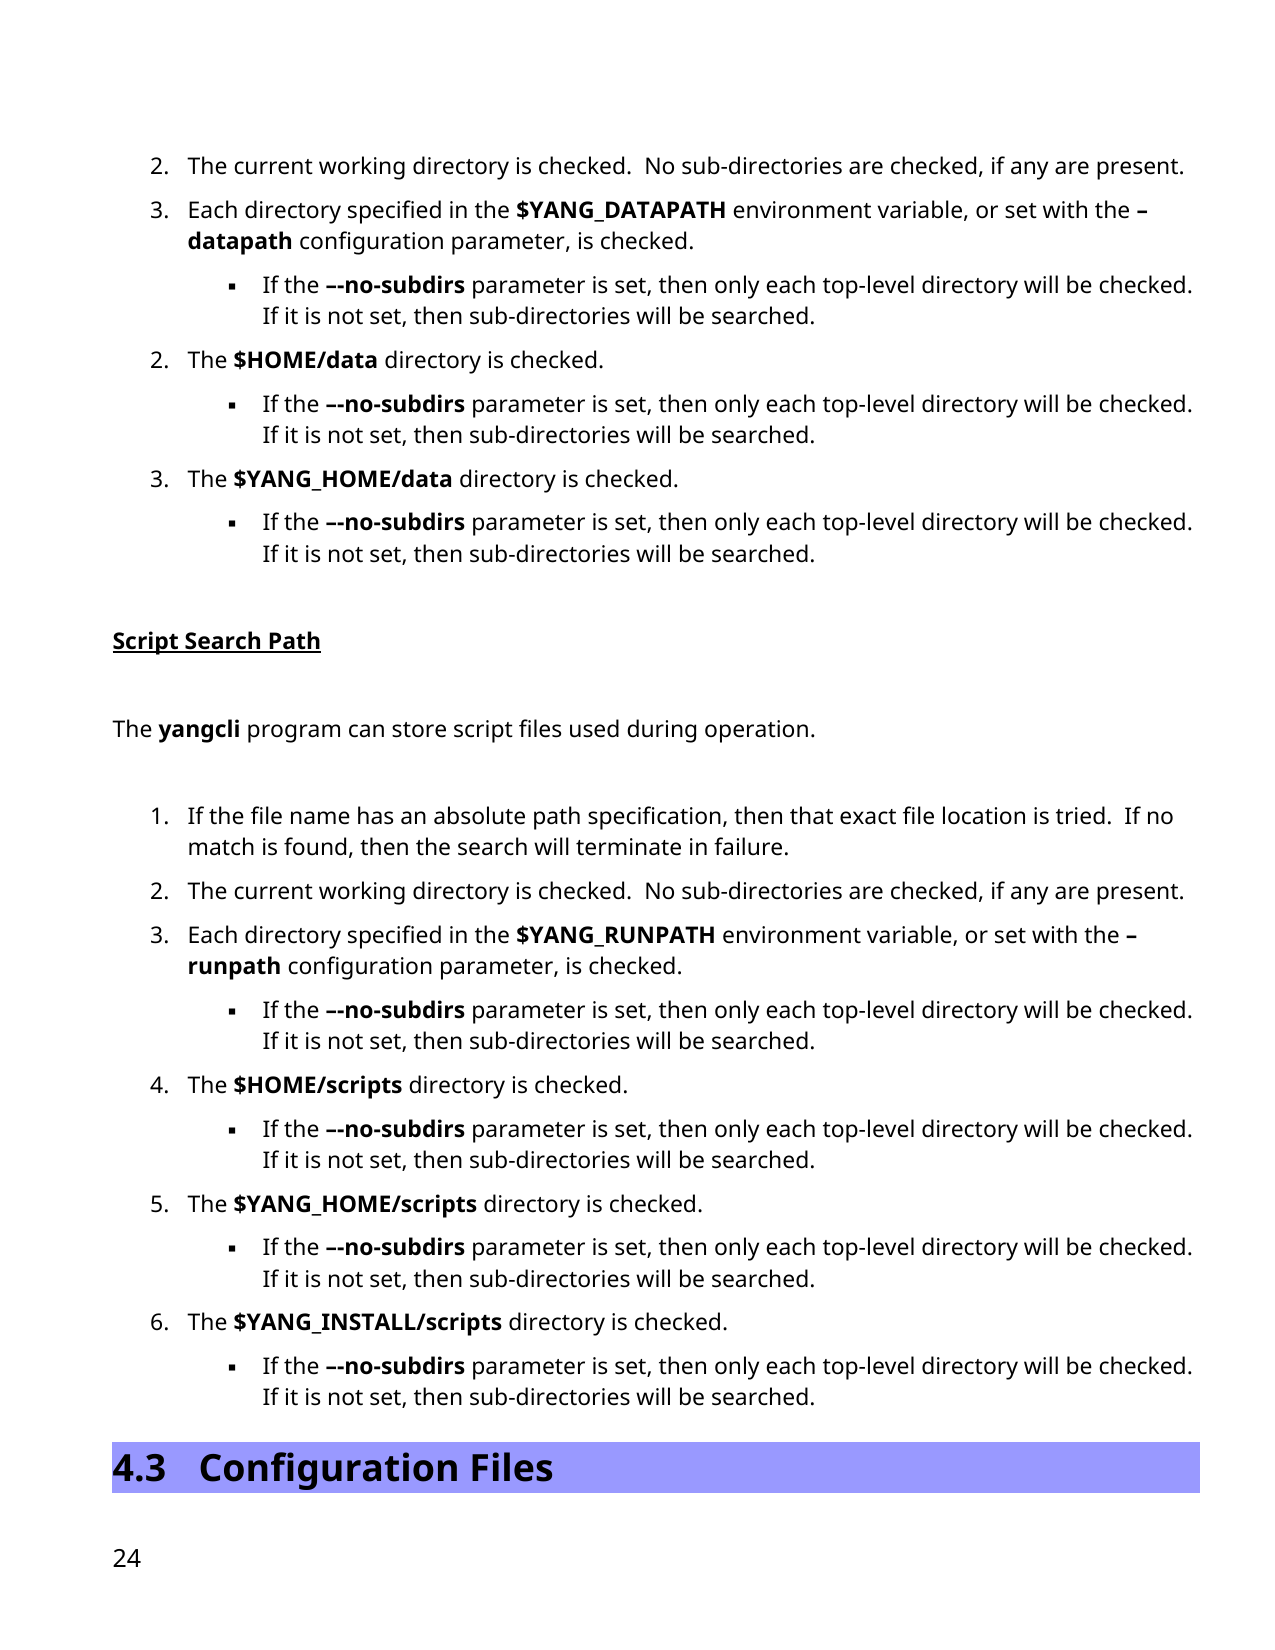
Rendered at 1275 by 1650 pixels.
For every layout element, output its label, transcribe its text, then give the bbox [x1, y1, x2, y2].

list If the –-no-subdirs parameter is set, then only each top-level directory will be checked. If it is not set, then sub-directories will be searched. [225, 1231, 1200, 1294]
list If the –-no-subdirs parameter is set, then only each top-level directory will be checked. If it is not set, then sub-directories will be searched. [225, 387, 1200, 450]
list The current working directory is checked. No sub-directories are checked, if any are present. [150, 150, 1200, 181]
list Each directory specified in the $YANG_DATAPATH environment variable, or set with the –datapath configuration parameter, is checked. [150, 194, 1200, 256]
list If the –-no-subdirs parameter is set, then only each top-level directory will be checked. If it is not set, then sub-directories will be searched. [225, 1350, 1200, 1412]
list The $HOME/scripts directory is checked. [150, 1069, 1200, 1100]
list If the –-no-subdirs parameter is set, then only each top-level directory will be checked. If it is not set, then sub-directories will be searched. [225, 1112, 1200, 1175]
list If the –-no-subdirs parameter is set, then only each top-level directory will be checked. If it is not set, then sub-directories will be searched. [225, 506, 1200, 569]
list Each directory specified in the $YANG_RUNPATH environment variable, or set with the –runpath configuration parameter, is checked. [150, 919, 1200, 981]
list The $YANG_HOME/scripts directory is checked. [150, 1187, 1200, 1219]
subtitle Configuration Files [112, 1442, 1200, 1493]
list The $YANG_HOME/data directory is checked. [150, 462, 1200, 494]
list The $YANG_INSTALL/scripts directory is checked. [150, 1306, 1200, 1337]
list The $HOME/data directory is checked. [150, 344, 1200, 375]
list The current working directory is checked. No sub-directories are checked, if any are present. [150, 875, 1200, 906]
list If the file name has an absolute path specification, then that exact file location is tried. If no match is found, then the search will terminate in failure. [150, 800, 1200, 862]
list If the –-no-subdirs parameter is set, then only each top-level directory will be checked. If it is not set, then sub-directories will be searched. [225, 269, 1200, 331]
text The yangcli program can store script files used during operation. [112, 712, 1200, 744]
list If the –-no-subdirs parameter is set, then only each top-level directory will be checked. If it is not set, then sub-directories will be searched. [225, 994, 1200, 1056]
text Script Search Path [112, 625, 1200, 656]
